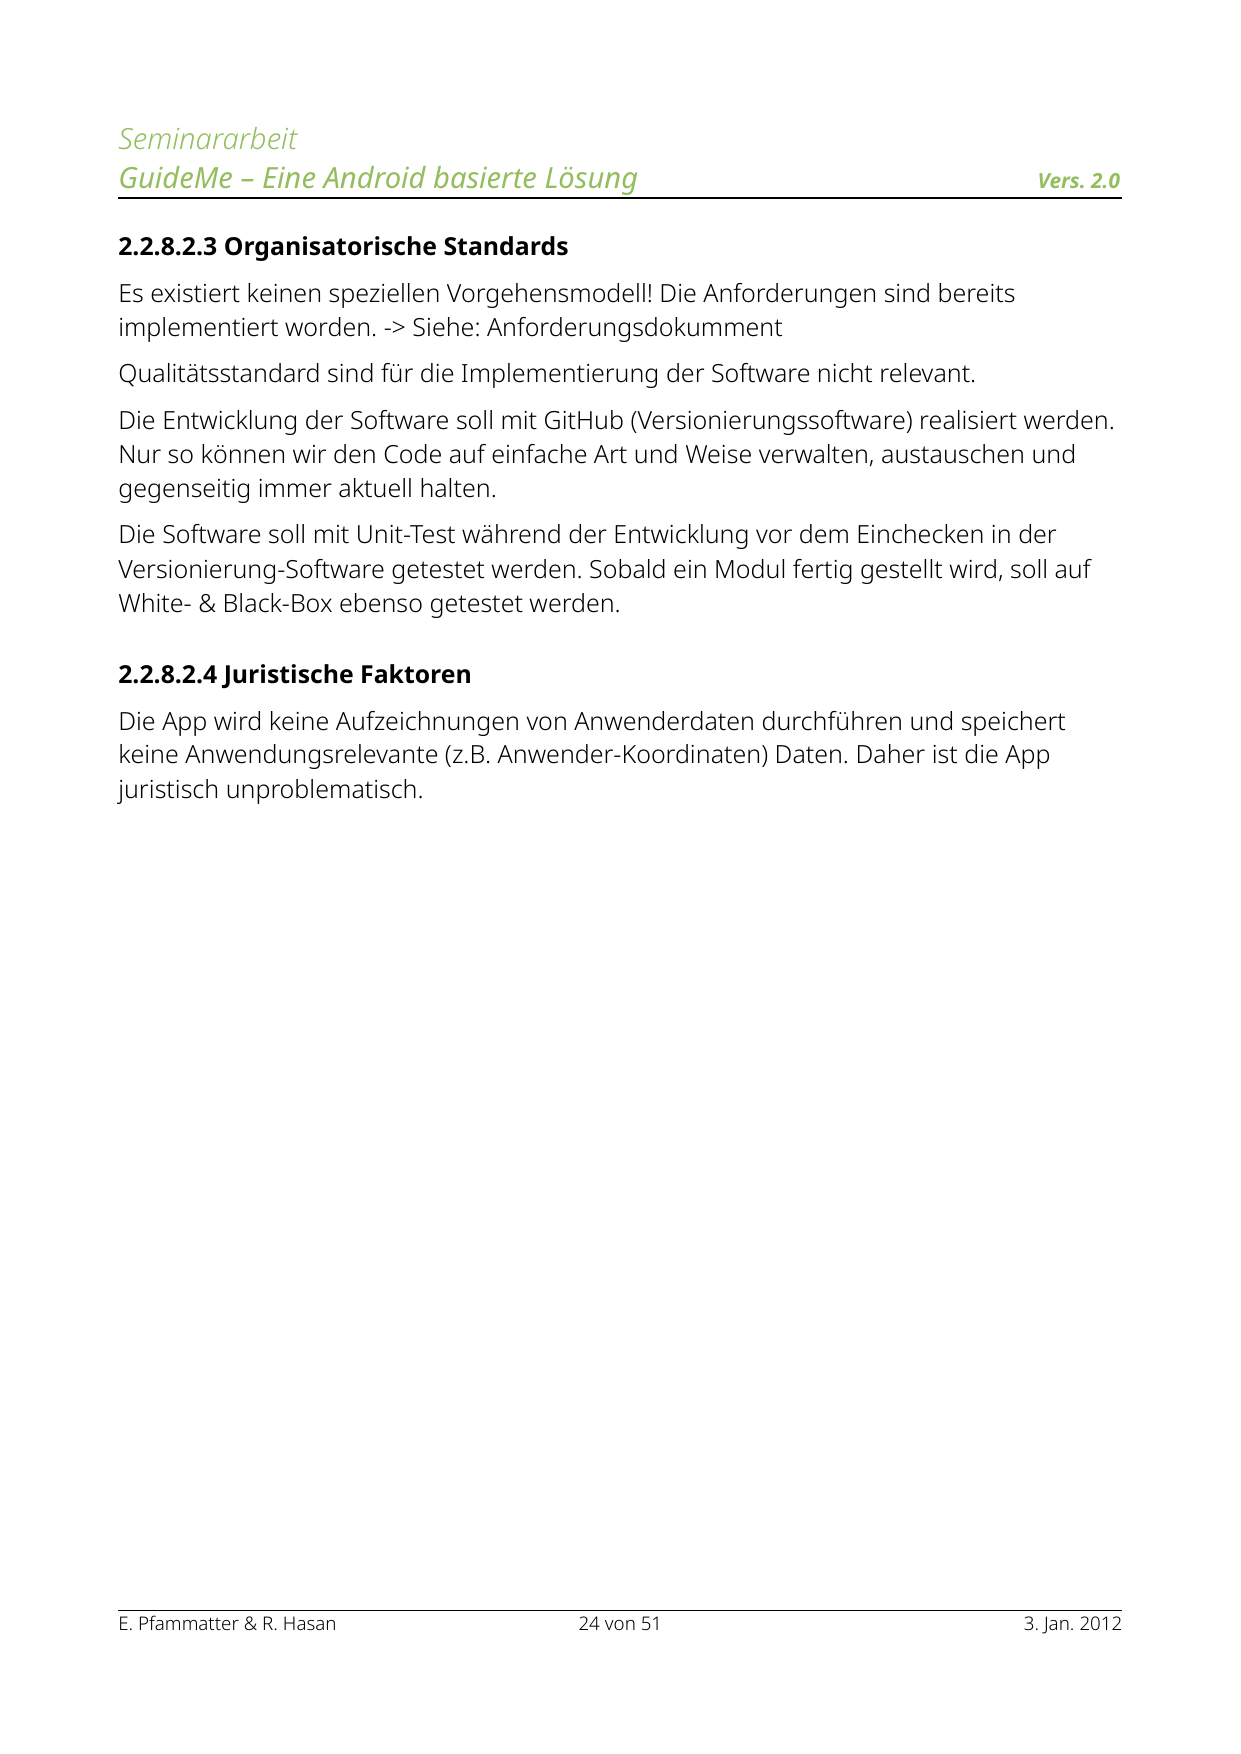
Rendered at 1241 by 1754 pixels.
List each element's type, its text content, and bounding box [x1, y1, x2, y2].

subtitle 2.2.8.2.3 Organisatorische Standards [118, 229, 1122, 263]
text Qualitätsstandard sind für die Implementierung der Software nicht relevant. [118, 356, 1122, 390]
text Es existiert keinen speziellen Vorgehensmodell! Die Anforderungen sind bereits implementiert worden. -> Siehe: Anforderungsdokumment [118, 275, 1122, 343]
text Die App wird keine Aufzeichnungen von Anwenderdaten durchführen und speichert keine Anwendungsrelevante (z.B. Anwender-Koordinaten) Daten. Daher ist die App juristisch unproblematisch. [118, 703, 1122, 805]
subtitle 2.2.8.2.4 Juristische Faktoren [118, 657, 1122, 691]
text Die Entwicklung der Software soll mit GitHub (Versionierungssoftware) realisiert werden. Nur so können wir den Code auf einfache Art und Weise verwalten, austauschen und gegenseitig immer aktuell halten. [118, 402, 1122, 505]
text Die Software soll mit Unit-Test während der Entwicklung vor dem Einchecken in der Versionierung-Software getestet werden. Sobald ein Modul fertig gestellt wird, soll auf White- & Black-Box ebenso getestet werden. [118, 517, 1122, 619]
